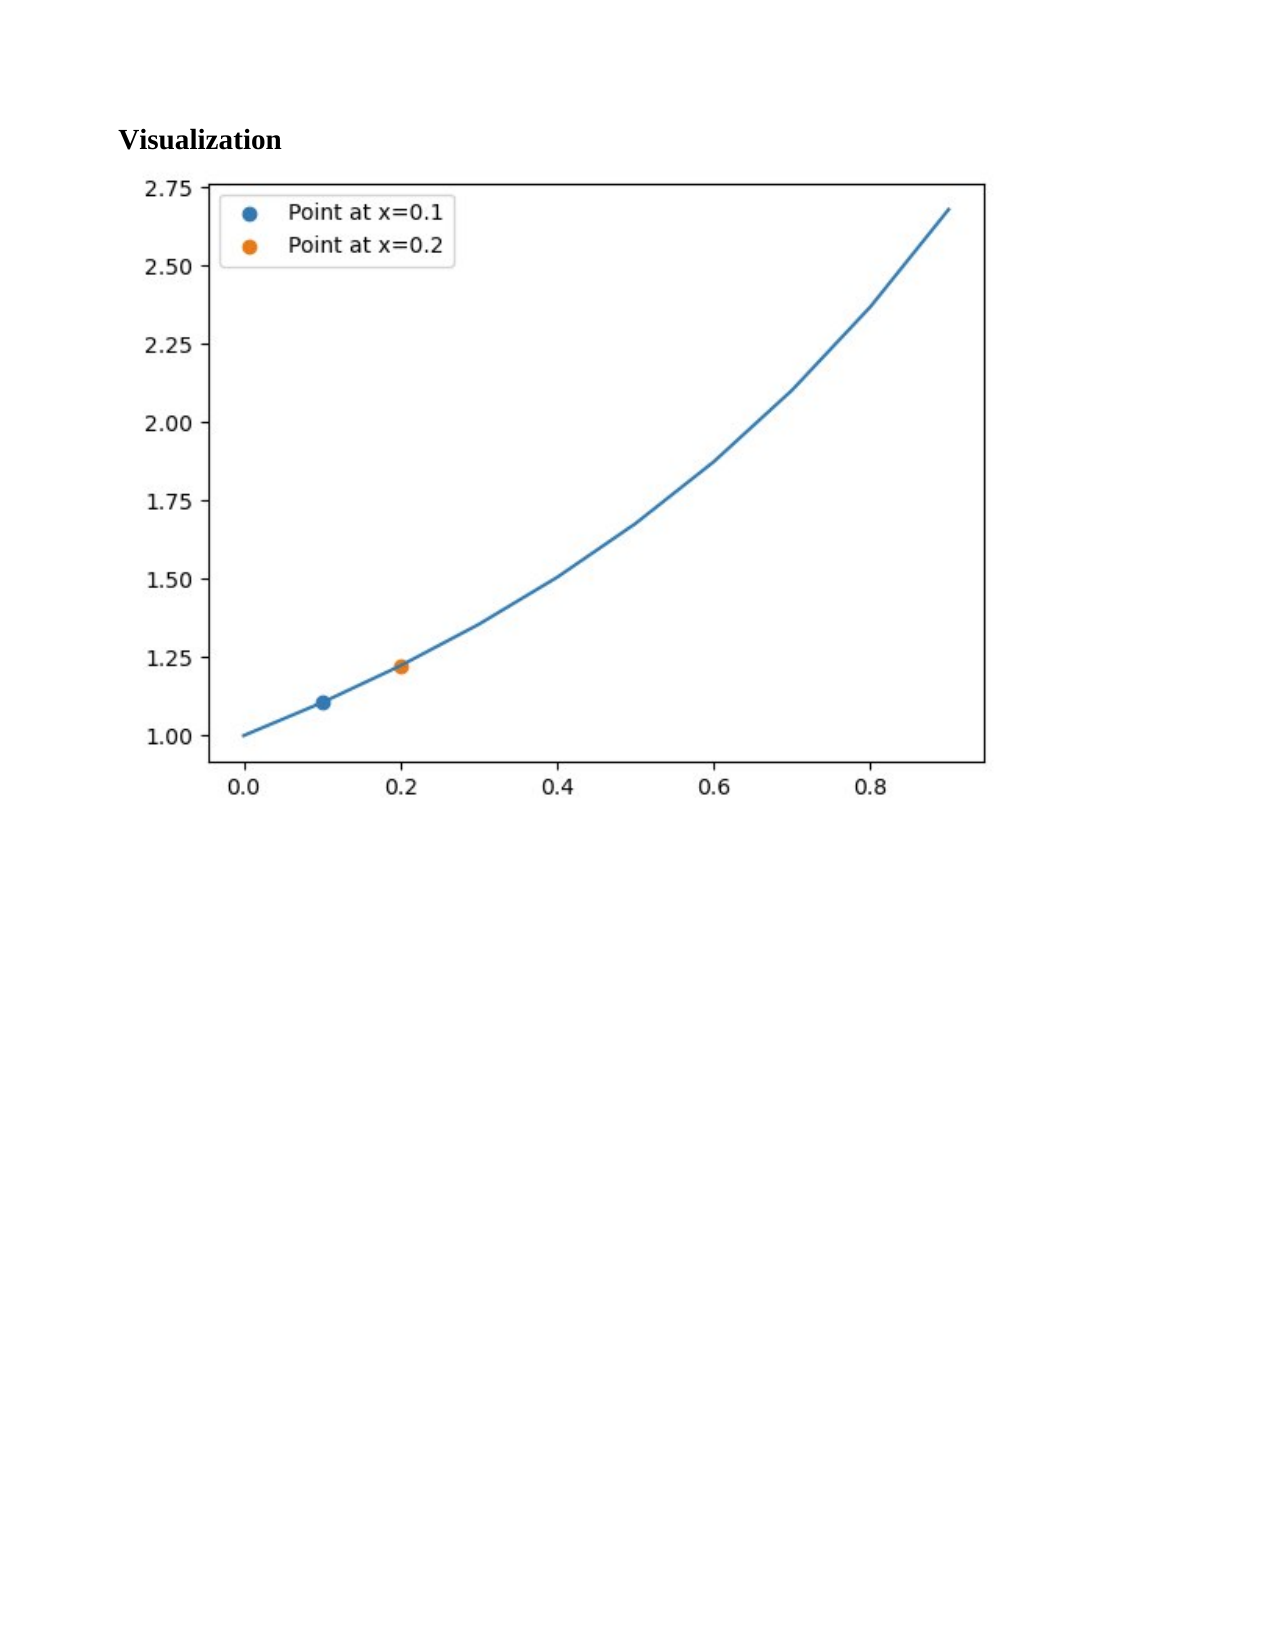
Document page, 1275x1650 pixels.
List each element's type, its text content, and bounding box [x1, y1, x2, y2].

text Visualization [118, 122, 1157, 156]
picture [118, 160, 1017, 812]
